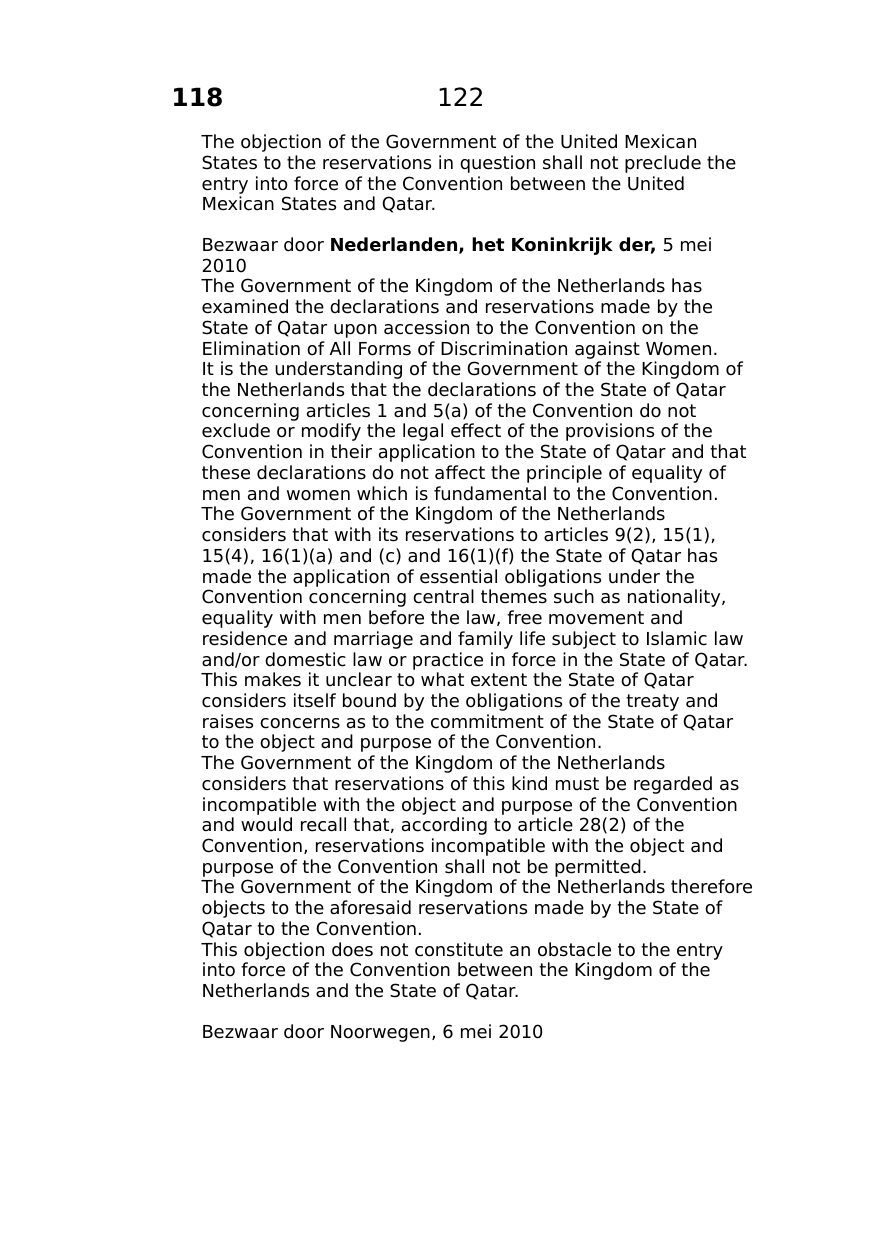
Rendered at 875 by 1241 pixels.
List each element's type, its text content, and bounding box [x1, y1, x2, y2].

text Bezwaar door Nederlanden, het Koninkrijk der, 5 mei 2010 [201, 235, 756, 276]
text It is the understanding of the Government of the Kingdom of the Netherlands that the declarations of the State of Qatar concerning articles 1 and 5(a) of the Convention do not exclude or modify the legal effect of the provisions of the Convention in their application to the State of Qatar and that these declarations do not affect the principle of equality of men and women which is fundamental to the Convention. [201, 359, 756, 504]
text The objection of the Government of the United Mexican States to the reservations in question shall not preclude the entry into force of the Convention between the United Mexican States and Qatar. [201, 132, 756, 215]
text The Government of the Kingdom of the Netherlands considers that reservations of this kind must be regarded as incompatible with the object and purpose of the Convention and would recall that, according to article 28(2) of the Convention, reservations incompatible with the object and purpose of the Convention shall not be permitted. [201, 753, 756, 877]
text The Government of the Kingdom of the Netherlands therefore objects to the aforesaid reservations made by the State of Qatar to the Convention. [201, 877, 756, 939]
text The Government of the Kingdom of the Netherlands has examined the declarations and reservations made by the State of Qatar upon accession to the Convention on the Elimination of All Forms of Discrimination against Women. [201, 276, 756, 359]
text Bezwaar door Noorwegen, 6 mei 2010 [201, 1022, 756, 1042]
text The Government of the Kingdom of the Netherlands considers that with its reservations to articles 9(2), 15(1), 15(4), 16(1)(a) and (c) and 16(1)(f) the State of Qatar has made the application of essential obligations under the Convention concerning central themes such as nationality, equality with men before the law, free movement and residence and marriage and family life subject to Islamic law and/or domestic law or practice in force in the State of Qatar. This makes it unclear to what extent the State of Qatar considers itself bound by the obligations of the treaty and raises concerns as to the commitment of the State of Qatar to the object and purpose of the Convention. [201, 504, 756, 753]
text This objection does not constitute an obstacle to the entry into force of the Convention between the Kingdom of the Netherlands and the State of Qatar. [201, 939, 756, 1002]
